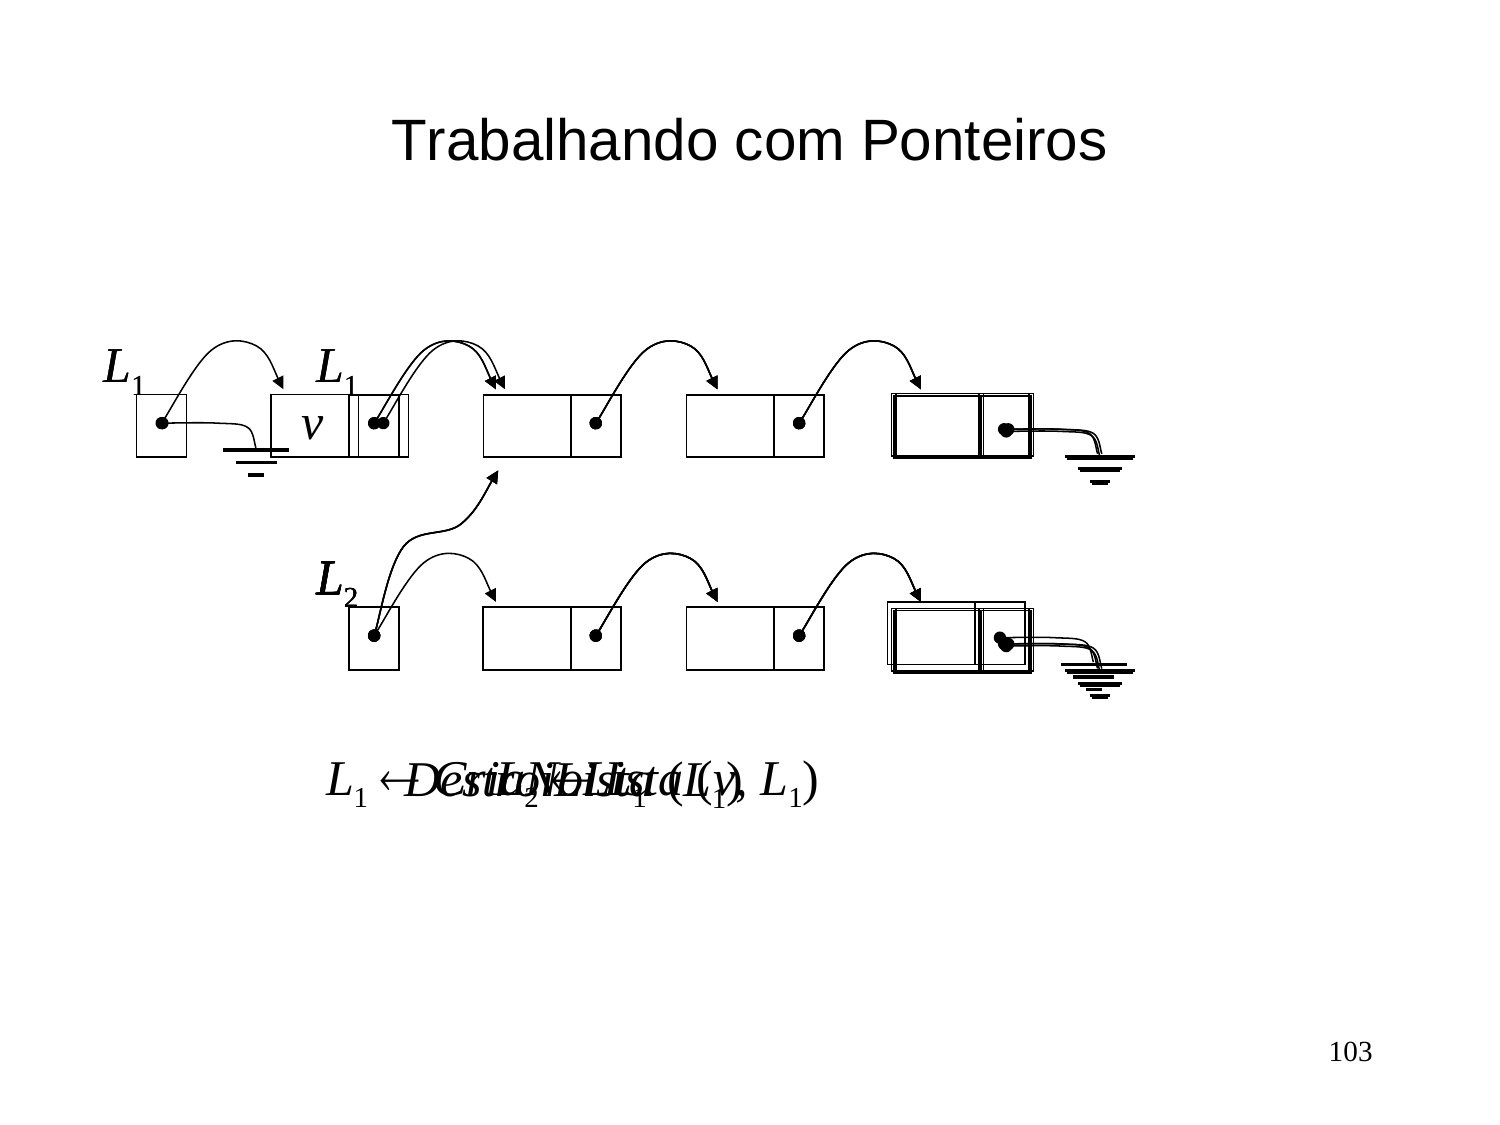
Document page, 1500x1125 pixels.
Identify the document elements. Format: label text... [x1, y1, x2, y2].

text_box L1  CriaNoLista (v, L1) [662, 737, 835, 822]
text_box L1 [301, 324, 374, 409]
text_box L2 [301, 537, 374, 622]
text_box L1  CriaNoLista (v, L1) [311, 737, 481, 822]
title Trabalhando com Ponteiros [112, 99, 1388, 175]
text_box DestroiLista (L1) [389, 738, 758, 823]
text_box v [286, 381, 339, 458]
text_box L1 [88, 324, 161, 409]
